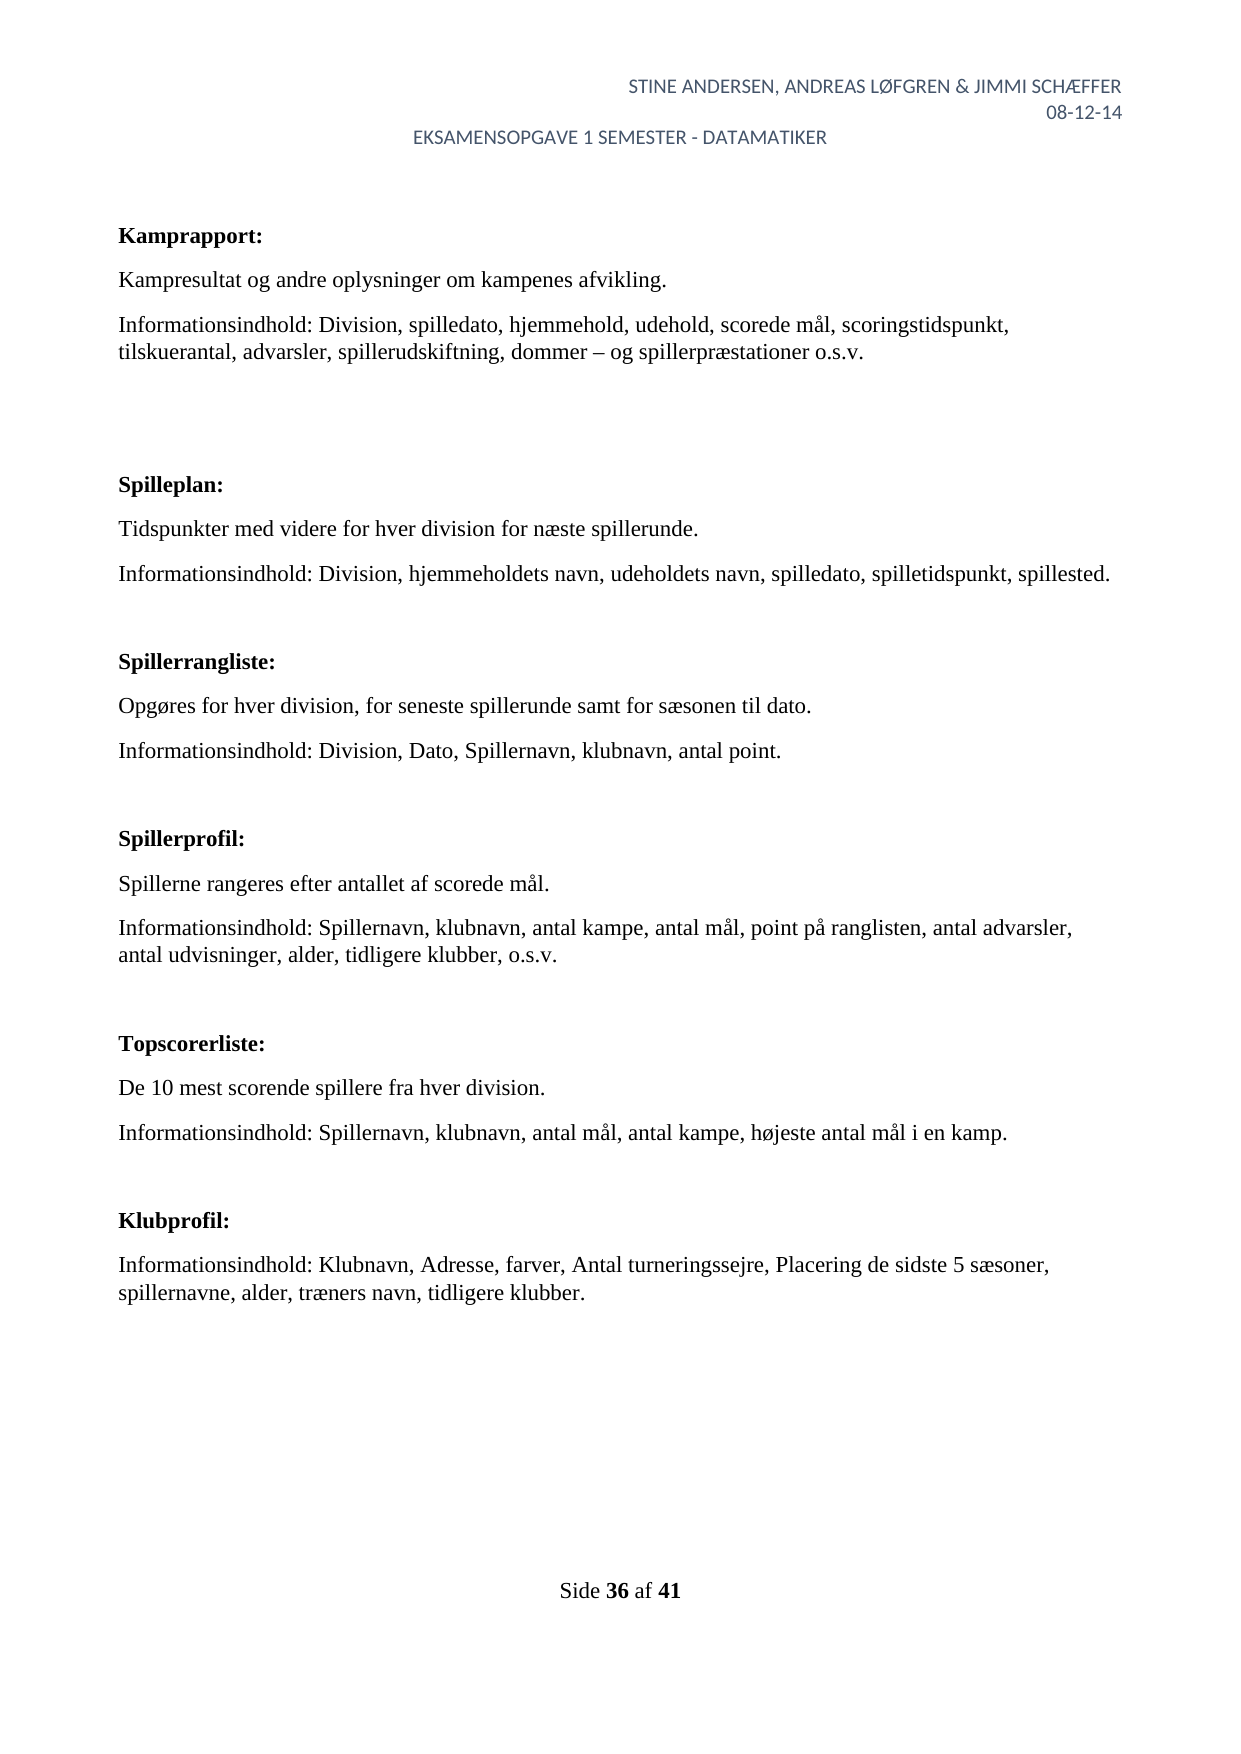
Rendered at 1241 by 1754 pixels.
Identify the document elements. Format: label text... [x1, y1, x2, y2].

text Informationsindhold: Spillernavn, klubnavn, antal mål, antal kampe, højeste antal mål i en kamp. [118, 1119, 1122, 1145]
text Spilleplan: [118, 471, 1122, 498]
text Informationsindhold: Division, spilledato, hjemmehold, udehold, scorede mål, scoringstidspunkt, tilskuerantal, advarsler, spillerudskiftning, dommer – og spillerpræstationer o.s.v. [118, 311, 1122, 365]
text De 10 mest scorende spillere fra hver division. [118, 1074, 1122, 1101]
text Opgøres for hver division, for seneste spillerunde samt for sæsonen til dato. [118, 693, 1122, 719]
text Tidspunkter med videre for hver division for næste spillerunde. [118, 516, 1122, 542]
text Spillerne rangeres efter antallet af scorede mål. [118, 870, 1122, 896]
text Spillerprofil: [118, 825, 1122, 852]
text Topscorerliste: [118, 1030, 1122, 1056]
text Klubprofil: [118, 1207, 1122, 1233]
text Informationsindhold: Division, hjemmeholdets navn, udeholdets navn, spilledato, spilletidspunkt, spillested. [118, 560, 1122, 586]
text Informationsindhold: Spillernavn, klubnavn, antal kampe, antal mål, point på ranglisten, antal advarsler, antal udvisninger, alder, tidligere klubber, o.s.v. [118, 914, 1122, 968]
text Informationsindhold: Klubnavn, Adresse, farver, Antal turneringssejre, Placering de sidste 5 sæsoner, spillernavne, alder, træners navn, tidligere klubber. [118, 1251, 1122, 1305]
text Spillerrangliste: [118, 648, 1122, 675]
text Kamprapport: [118, 222, 1122, 249]
text Kampresultat og andre oplysninger om kampenes afvikling. [118, 267, 1122, 293]
text Informationsindhold: Division, Dato, Spillernavn, klubnavn, antal point. [118, 737, 1122, 763]
